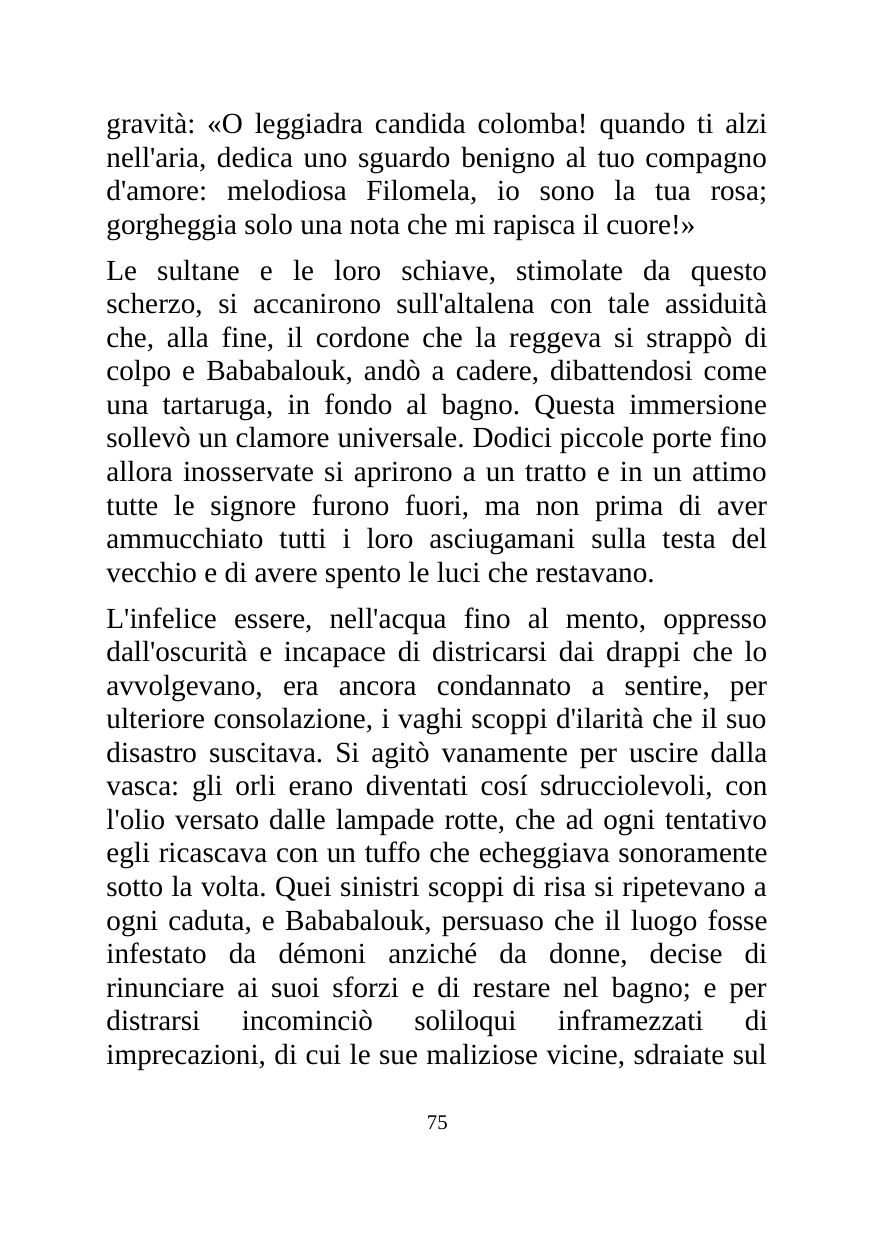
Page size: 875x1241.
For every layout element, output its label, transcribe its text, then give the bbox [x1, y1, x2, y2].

text gravità: «O leggiadra candida colomba! quando ti alzi nell'aria, dedica uno sguardo benigno al tuo compagno d'amore: melodiosa Filomela, io sono la tua rosa; gorgheggia solo una nota che mi rapisca il cuore!» [106, 106, 768, 240]
text L'infelice essere, nell'acqua fino al mento, oppresso dall'oscurità e incapace di districarsi dai drappi che lo avvolgevano, era ancora condannato a sentire, per ulteriore consolazione, i vaghi scoppi d'ilarità che il suo disastro suscitava. Si agitò vanamente per uscire dalla vasca: gli orli erano diventati cosí sdrucciolevoli, con l'olio versato dalle lampade rotte, che ad ogni tentativo egli ricascava con un tuffo che echeggiava sonoramente sotto la volta. Quei sinistri scoppi di risa si ripetevano a ogni caduta, e Bababalouk, persuaso che il luogo fosse infestato da démoni anziché da donne, decise di rinunciare ai suoi sforzi e di restare nel bagno; e per distrarsi incominciò soliloqui inframezzati di imprecazioni, di cui le sue maliziose vicine, sdraiate sul [106, 601, 768, 1070]
text Le sultane e le loro schiave, stimolate da questo scherzo, si accanirono sull'altalena con tale assiduità che, alla fine, il cordone che la reggeva si strappò di colpo e Bababalouk, andò a cadere, dibattendosi come una tartaruga, in fondo al bagno. Questa immersione sollevò un clamore universale. Dodici piccole porte fino allora inosservate si aprirono a un tratto e in un attimo tutte le signore furono fuori, ma non prima di aver ammucchiato tutti i loro asciugamani sulla testa del vecchio e di avere spento le luci che restavano. [106, 253, 768, 588]
